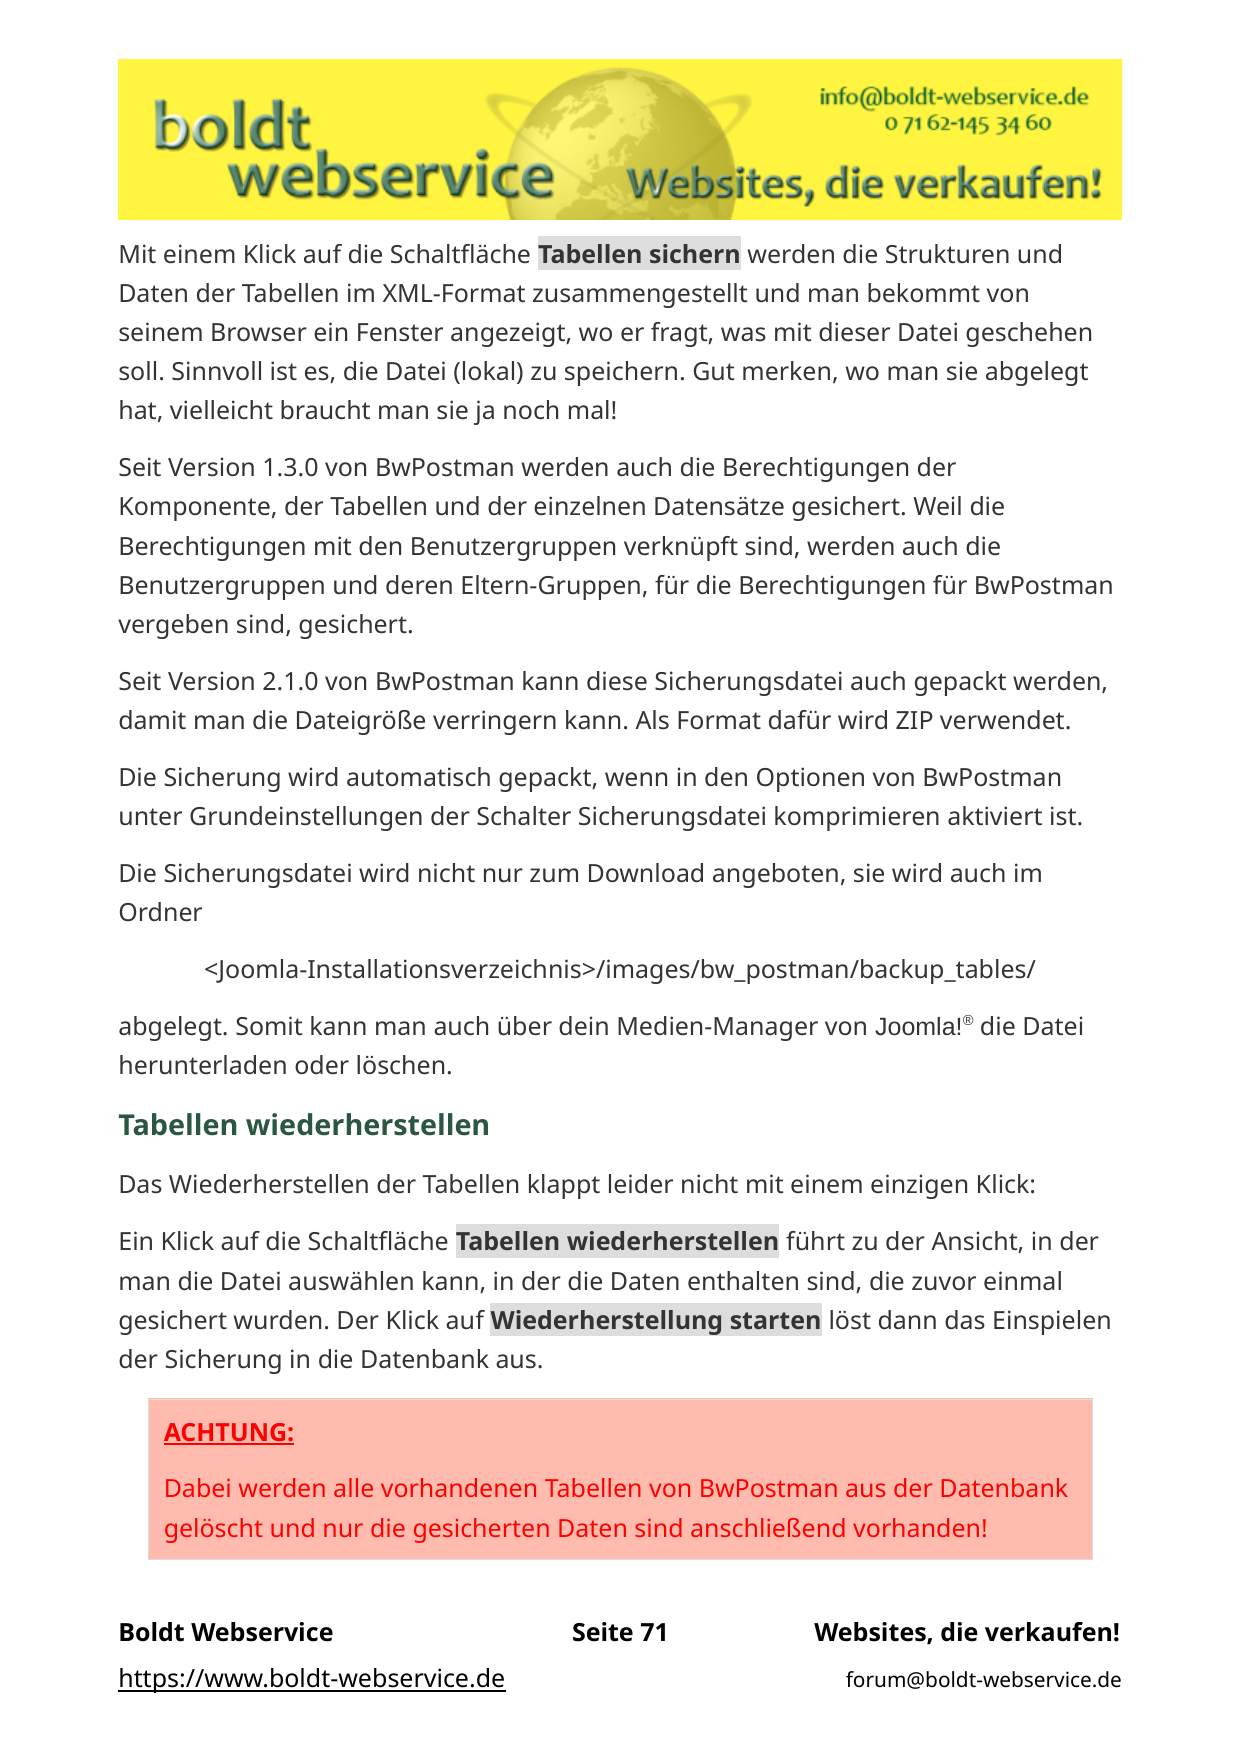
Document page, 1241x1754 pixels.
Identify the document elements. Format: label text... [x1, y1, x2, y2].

text Seit Version 1.3.0 von BwPostman werden auch die Berechtigungen der Komponente, der Tabellen und der einzelnen Datensätze gesichert. Weil die Berechtigungen mit den Benutzergruppen verknüpft sind, werden auch die Benutzergruppen und deren Eltern-Gruppen, für die Berechtigungen für BwPostman vergeben sind, gesichert. [118, 450, 1122, 641]
text Ein Klick auf die Schaltfläche Tabellen wiederherstellen führt zu der Ansicht, in der man die Datei auswählen kann, in der die Daten enthalten sind, die zuvor einmal gesichert wurden. Der Klick auf Wiederherstellung starten löst dann das Einspielen der Sicherung in die Datenbank aus. [118, 1224, 1122, 1376]
subtitle Tabellen wiederherstellen [118, 1104, 1122, 1143]
text <Joomla-Installationsverzeichnis>/images/bw_postman/backup_tables/ [118, 951, 1122, 986]
picture [118, 59, 1123, 220]
text Die Sicherung wird automatisch gepackt, wenn in den Optionen von BwPostman unter Grundeinstellungen der Schalter Sicherungsdatei komprimieren aktiviert ist. [118, 759, 1122, 833]
text Mit einem Klick auf die Schaltfläche Tabellen sichern werden die Strukturen und Daten der Tabellen im XML-Format zusammengestellt und man bekommt von seinem Browser ein Fenster angezeigt, wo er fragt, was mit dieser Datei geschehen soll. Sinnvoll ist es, die Datei (lokal) zu speichern. Gut merken, wo man sie abgelegt hat, vielleicht braucht man sie ja noch mal! [118, 236, 1122, 427]
text abgelegt. Somit kann man auch über dein Medien-Manager von Joomla!® die Datei herunterladen oder löschen. [118, 1008, 1122, 1082]
text Dabei werden alle vorhandenen Tabellen von BwPostman aus der Datenbank gelöscht und nur die gesicherten Daten sind anschließend vorhanden! [149, 1455, 1092, 1559]
text Seit Version 2.1.0 von BwPostman kann diese Sicherungsdatei auch gepackt werden, damit man die Dateigröße verringern kann. Als Format dafür wird ZIP verwendet. [118, 663, 1122, 737]
text Das Wiederherstellen der Tabellen klappt leider nicht mit einem einzigen Klick: [118, 1167, 1122, 1201]
text ACHTUNG: [149, 1400, 1092, 1448]
text Die Sicherungsdatei wird nicht nur zum Download angeboten, sie wird auch im Ordner [118, 855, 1122, 929]
